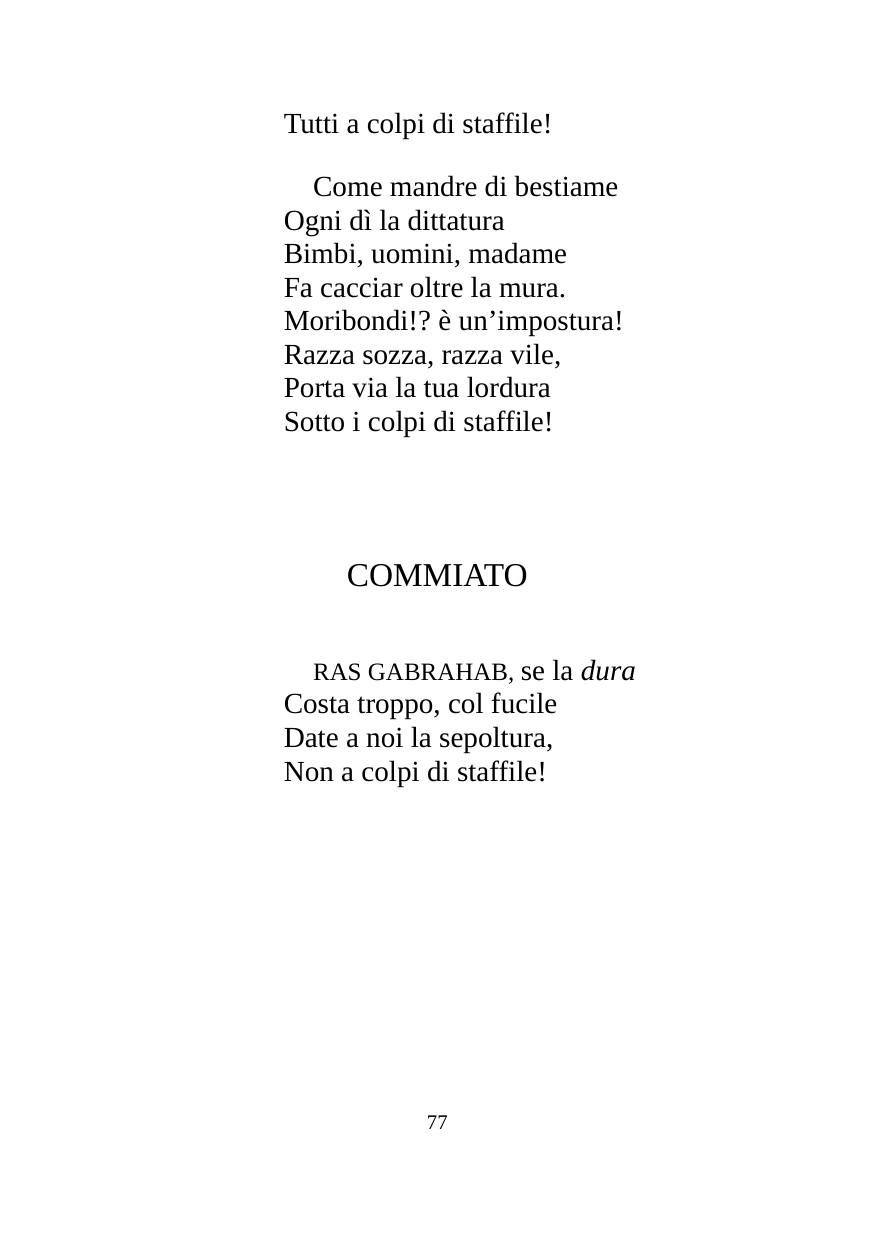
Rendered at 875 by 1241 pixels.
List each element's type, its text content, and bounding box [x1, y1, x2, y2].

text Ogni dì la dittatura [283, 203, 768, 236]
text COMMIATO [106, 556, 768, 594]
text Razza sozza, razza vile, [283, 337, 768, 371]
text Come mandre di bestiame [283, 169, 768, 203]
text Bimbi, uomini, madame [283, 236, 768, 270]
text Tutti a colpi di staffile! [283, 106, 768, 140]
text Moribondi!? è un’impostura! [283, 303, 768, 337]
text Date a noi la sepoltura, [283, 720, 768, 754]
text Non a colpi di staffile! [283, 754, 768, 787]
text Costa troppo, col fucile [283, 687, 768, 720]
text RAS GABRAHAB, se la dura [283, 653, 768, 687]
text Sotto i colpi di staffile! [283, 404, 768, 438]
text Porta via la tua lordura [283, 371, 768, 404]
text Fa cacciar oltre la mura. [283, 270, 768, 303]
